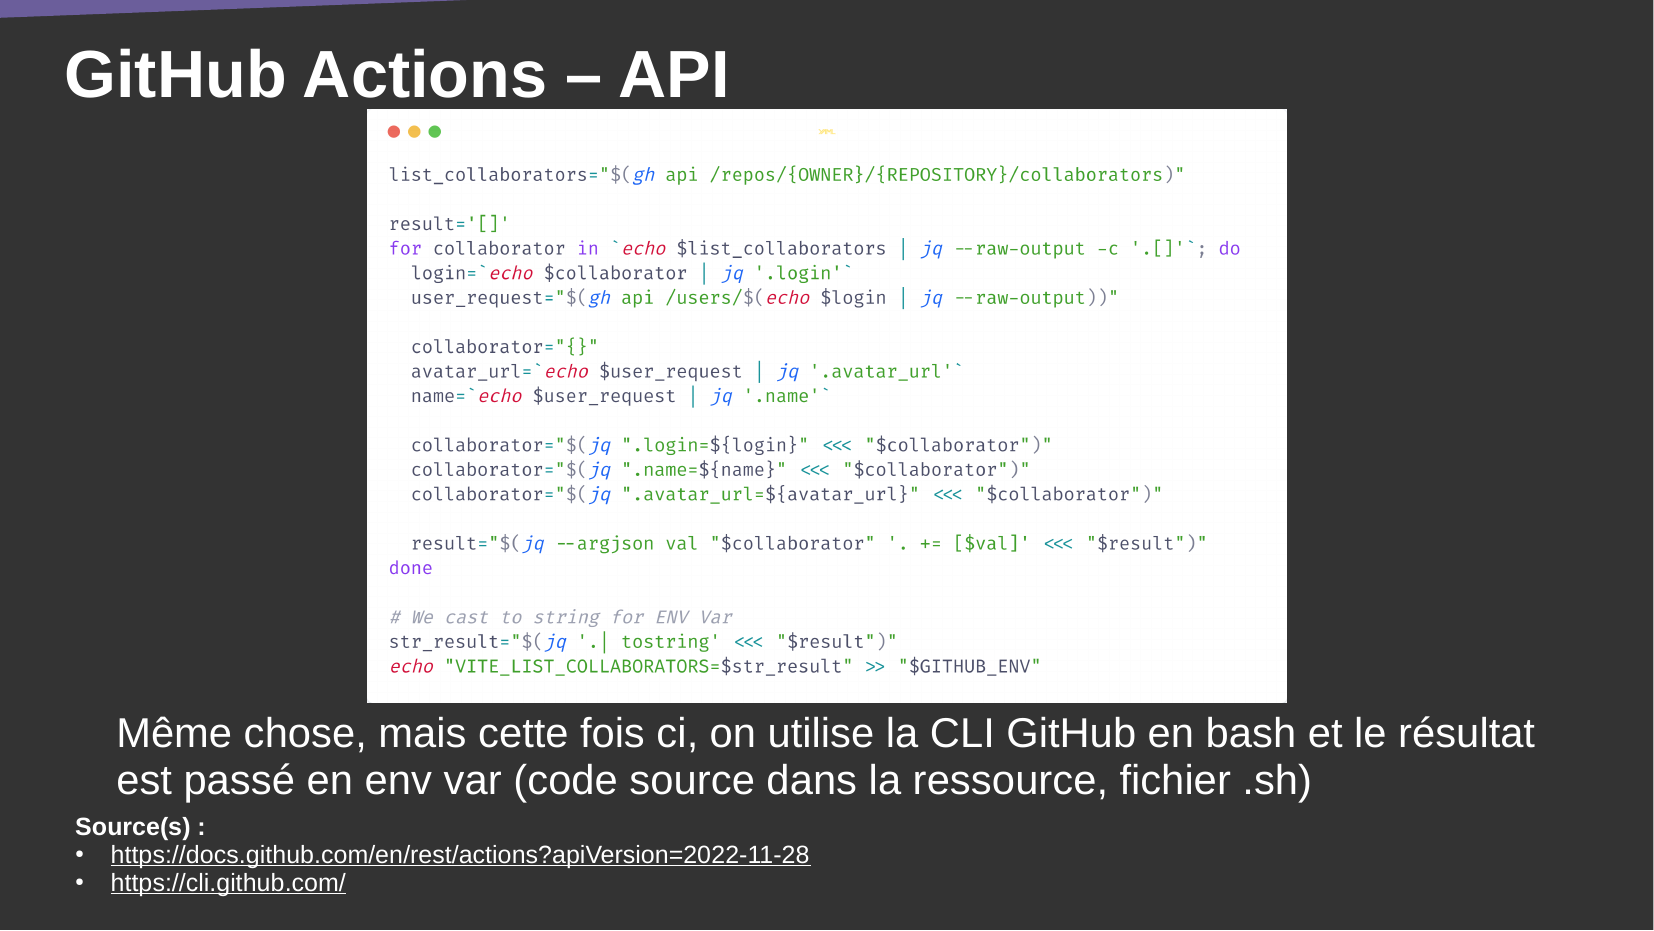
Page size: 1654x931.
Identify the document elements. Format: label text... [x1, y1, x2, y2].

text_box Source(s) : https://docs.github.com/en/rest/actions?apiVersion=2022-11-28 https://cli.github.com/ [60, 795, 1595, 905]
title GitHub Actions – API [64, 37, 1577, 119]
picture [367, 109, 1287, 703]
text_box [0, 0, 467, 18]
text_box Même chose, mais cette fois ci, on utilise la CLI GitHub en bash et le résultat est passé en env var (code source dans la ressource, fichier .sh) [101, 702, 1583, 811]
